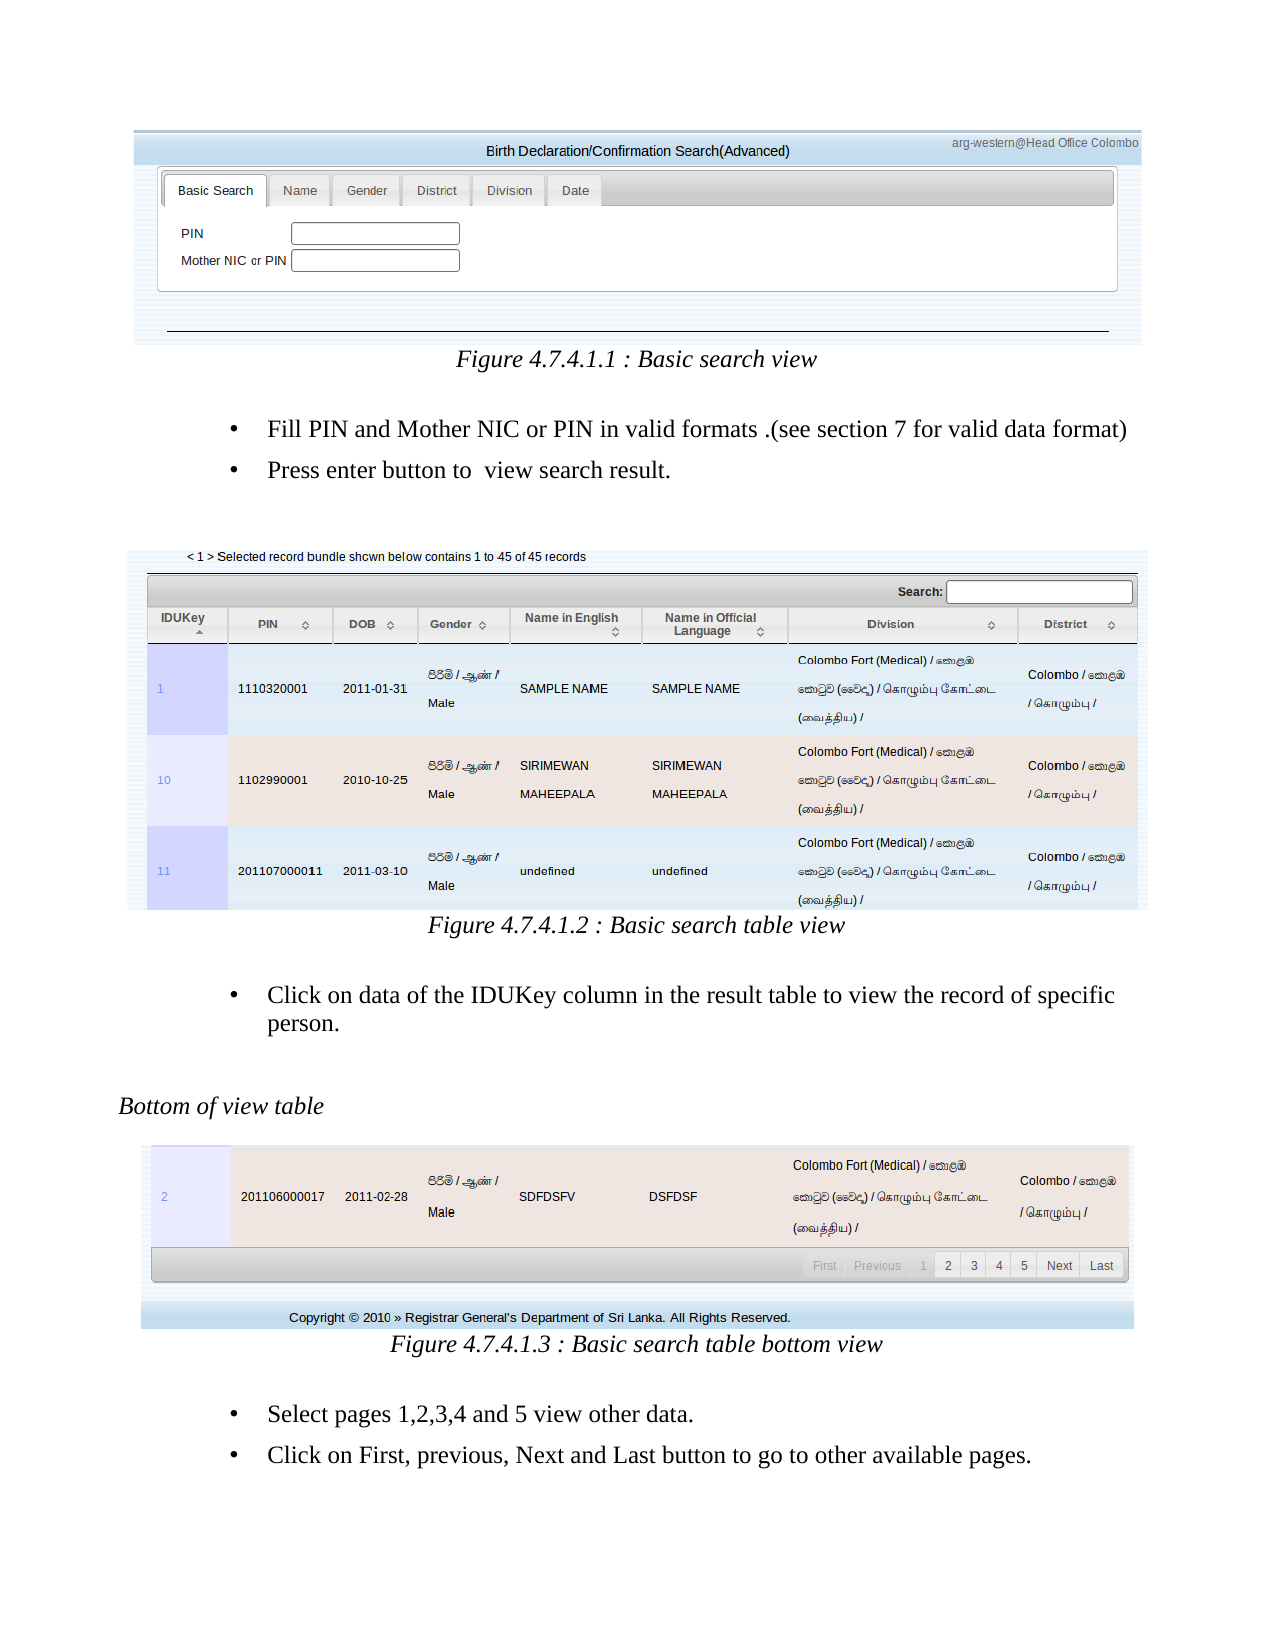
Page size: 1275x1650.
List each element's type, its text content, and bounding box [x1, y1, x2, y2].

picture [141, 1145, 1135, 1329]
text Figure 4.7.4.1.3 : Basic search table bottom view [141, 1329, 1134, 1358]
list Fill PIN and Mother NIC or PIN in valid formats .(see section 7 for valid data format) [229, 414, 1157, 443]
list Click on First, previous, Next and Last button to go to other available pages. [229, 1440, 1157, 1469]
text Bottom of view table [118, 1091, 1157, 1120]
text Figure 4.7.4.1.1 : Basic search view [133, 345, 1142, 373]
picture [127, 550, 1149, 910]
picture [133, 130, 1142, 345]
text Figure 4.7.4.1.2 : Basic search table view [127, 910, 1148, 938]
list Click on data of the IDUKey column in the result table to view the record of specific person. [229, 980, 1157, 1037]
list Select pages 1,2,3,4 and 5 view other data. [229, 1399, 1157, 1428]
list Press enter button to view search result. [229, 455, 1157, 484]
